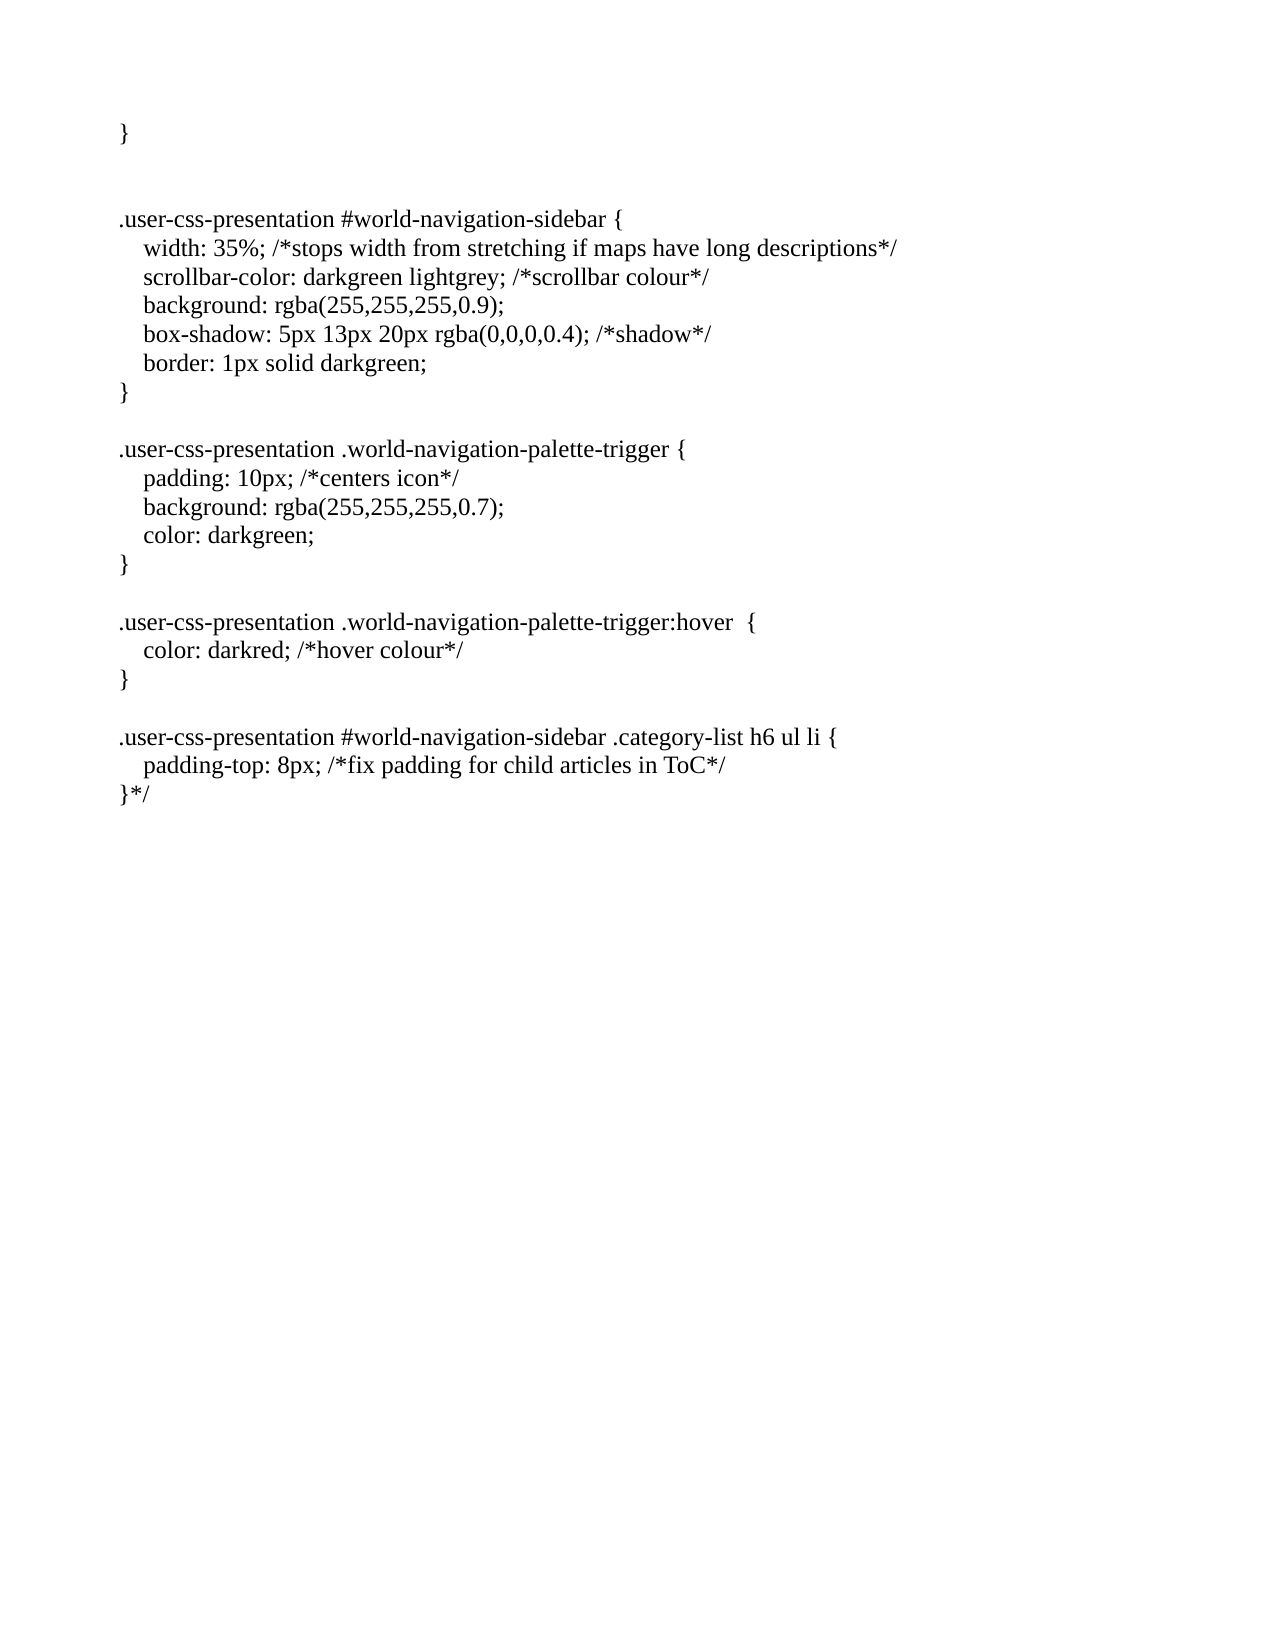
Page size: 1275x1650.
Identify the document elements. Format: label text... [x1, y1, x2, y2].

text border: 1px solid darkgreen; [118, 348, 1157, 377]
text padding-top: 8px; /*fix padding for child articles in ToC*/ [118, 751, 1157, 779]
text .user-css-presentation .world-navigation-palette-trigger { [118, 434, 1157, 463]
text } [118, 549, 1157, 578]
text }*/ [118, 779, 1157, 808]
text color: darkgreen; [118, 521, 1157, 549]
text scrollbar-color: darkgreen lightgrey; /*scrollbar colour*/ [118, 262, 1157, 291]
text } [118, 377, 1157, 406]
text color: darkred; /*hover colour*/ [118, 636, 1157, 664]
text background: rgba(255,255,255,0.9); [118, 291, 1157, 319]
text background: rgba(255,255,255,0.7); [118, 492, 1157, 521]
text padding: 10px; /*centers icon*/ [118, 463, 1157, 492]
text box-shadow: 5px 13px 20px rgba(0,0,0,0.4); /*shadow*/ [118, 319, 1157, 348]
text .user-css-presentation #world-navigation-sidebar { [118, 204, 1157, 233]
text width: 35%; /*stops width from stretching if maps have long descriptions*/ [118, 233, 1157, 262]
text } [118, 664, 1157, 693]
text } [118, 118, 1157, 147]
text .user-css-presentation .world-navigation-palette-trigger:hover { [118, 607, 1157, 636]
text .user-css-presentation #world-navigation-sidebar .category-list h6 ul li { [118, 722, 1157, 751]
